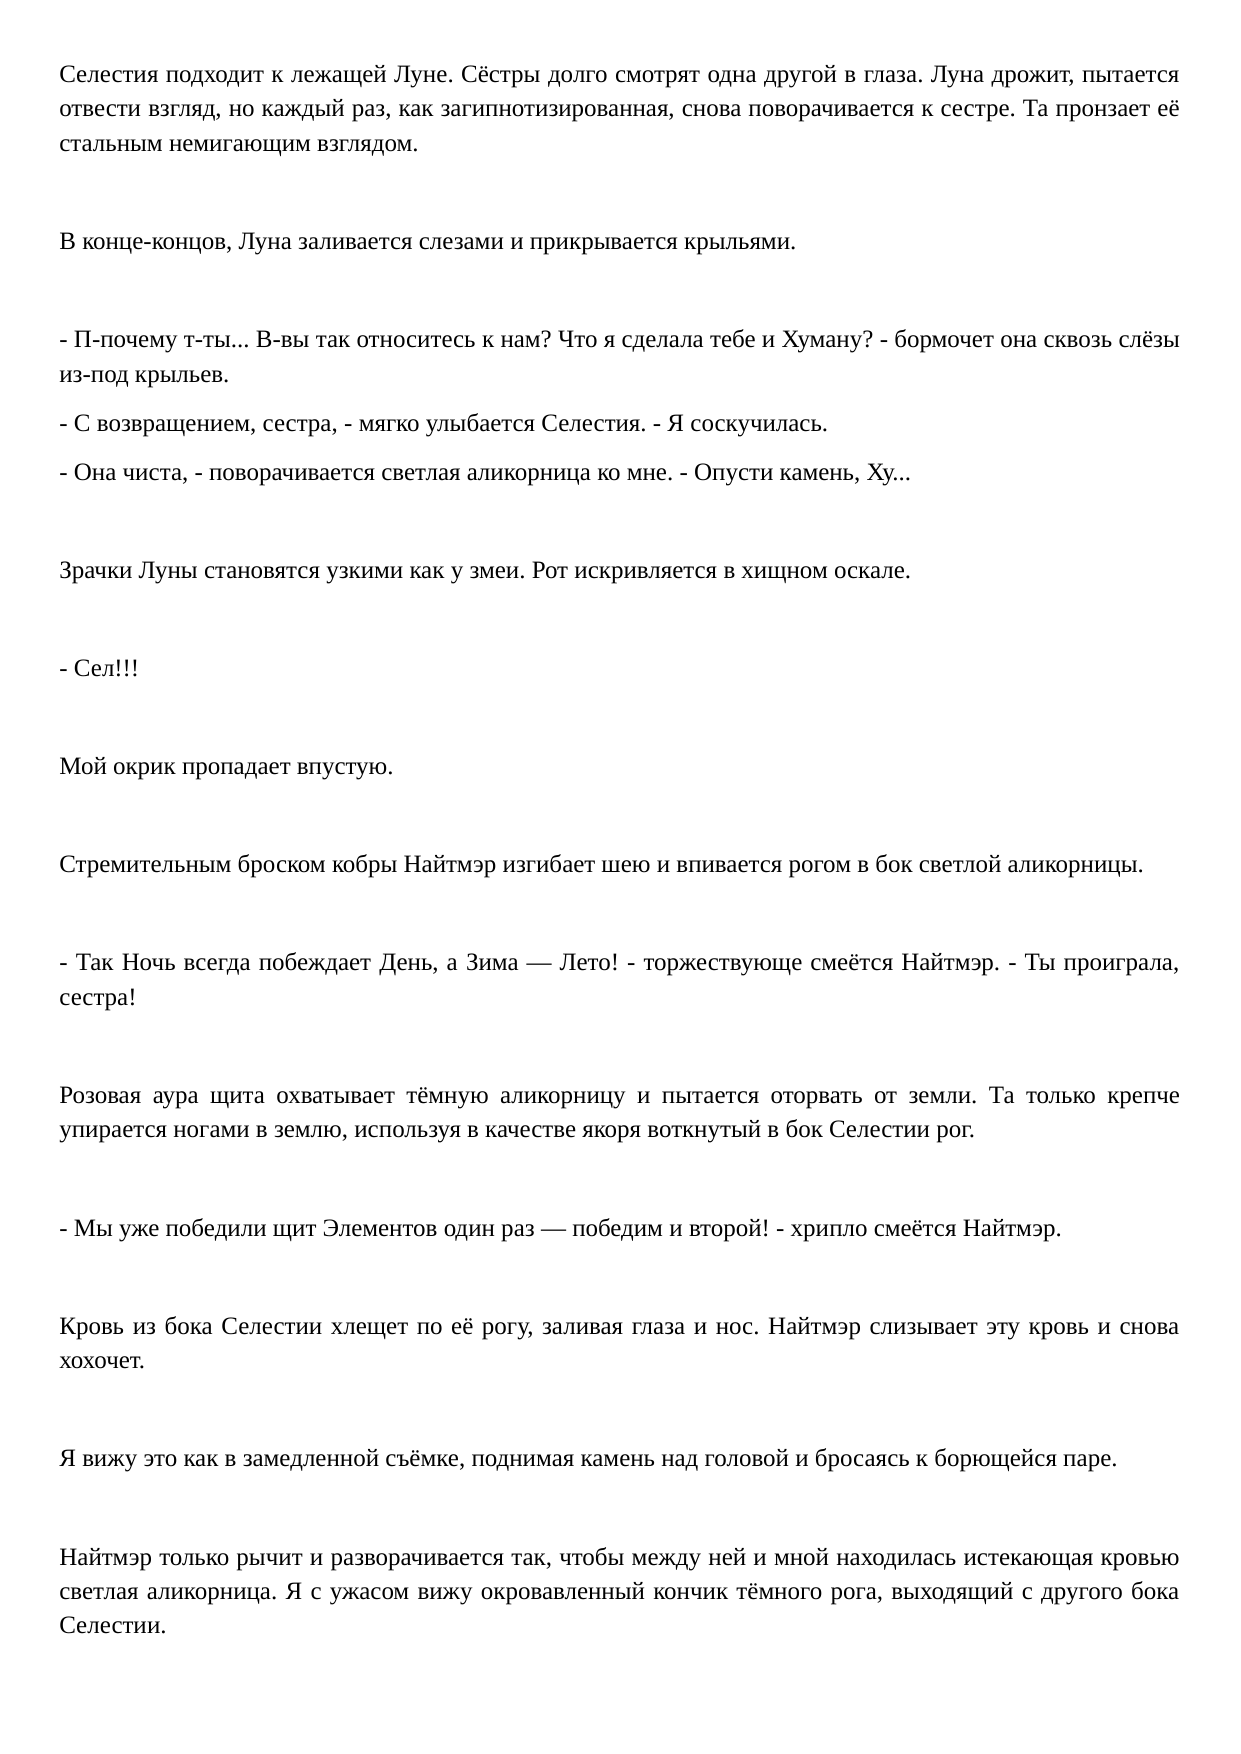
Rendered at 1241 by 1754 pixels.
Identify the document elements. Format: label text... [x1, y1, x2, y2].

text Мой окрик пропадает впустую. [59, 751, 1181, 780]
text Стремительным броском кобры Найтмэр изгибает шею и впивается рогом в бок светлой аликорницы. [59, 849, 1181, 878]
text Кровь из бока Селестии хлещет по её рогу, заливая глаза и нос. Найтмэр слизывает эту кровь и снова хохочет. [59, 1311, 1181, 1374]
text - С возвращением, сестра, - мягко улыбается Селестия. - Я соскучилась. [59, 408, 1181, 437]
text - Она чиста, - поворачивается светлая аликорница ко мне. - Опусти камень, Ху... [59, 457, 1181, 486]
text - П-почему т-ты... В-вы так относитесь к нам? Что я сделала тебе и Хуману? - бормочет она сквозь слёзы из-под крыльев. [59, 324, 1181, 387]
text Розовая аура щита охватывает тёмную аликорницу и пытается оторвать от земли. Та только крепче упирается ногами в землю, используя в качестве якоря воткнутый в бок Селестии рог. [59, 1080, 1181, 1143]
text - Сел!!! [59, 653, 1181, 682]
text Я вижу это как в замедленной съёмке, поднимая камень над головой и бросаясь к борющейся паре. [59, 1443, 1181, 1472]
text Найтмэр только рычит и разворачивается так, чтобы между ней и мной находилась истекающая кровью светлая аликорница. Я с ужасом вижу окровавленный кончик тёмного рога, выходящий с другого бока Селестии. [59, 1542, 1181, 1639]
text - Мы уже победили щит Элементов один раз — победим и второй! - хрипло смеётся Найтмэр. [59, 1213, 1181, 1241]
text Селестия подходит к лежащей Луне. Сёстры долго смотрят одна другой в глаза. Луна дрожит, пытается отвести взгляд, но каждый раз, как загипнотизированная, снова поворачивается к сестре. Та пронзает её стальным немигающим взглядом. [59, 59, 1181, 157]
text Зрачки Луны становятся узкими как у змеи. Рот искривляется в хищном оскале. [59, 555, 1181, 584]
text - Так Ночь всегда побеждает День, а Зима — Лето! - торжествующе смеётся Найтмэр. - Ты проиграла, сестра! [59, 947, 1181, 1011]
text В конце-концов, Луна заливается слезами и прикрывается крыльями. [59, 226, 1181, 255]
